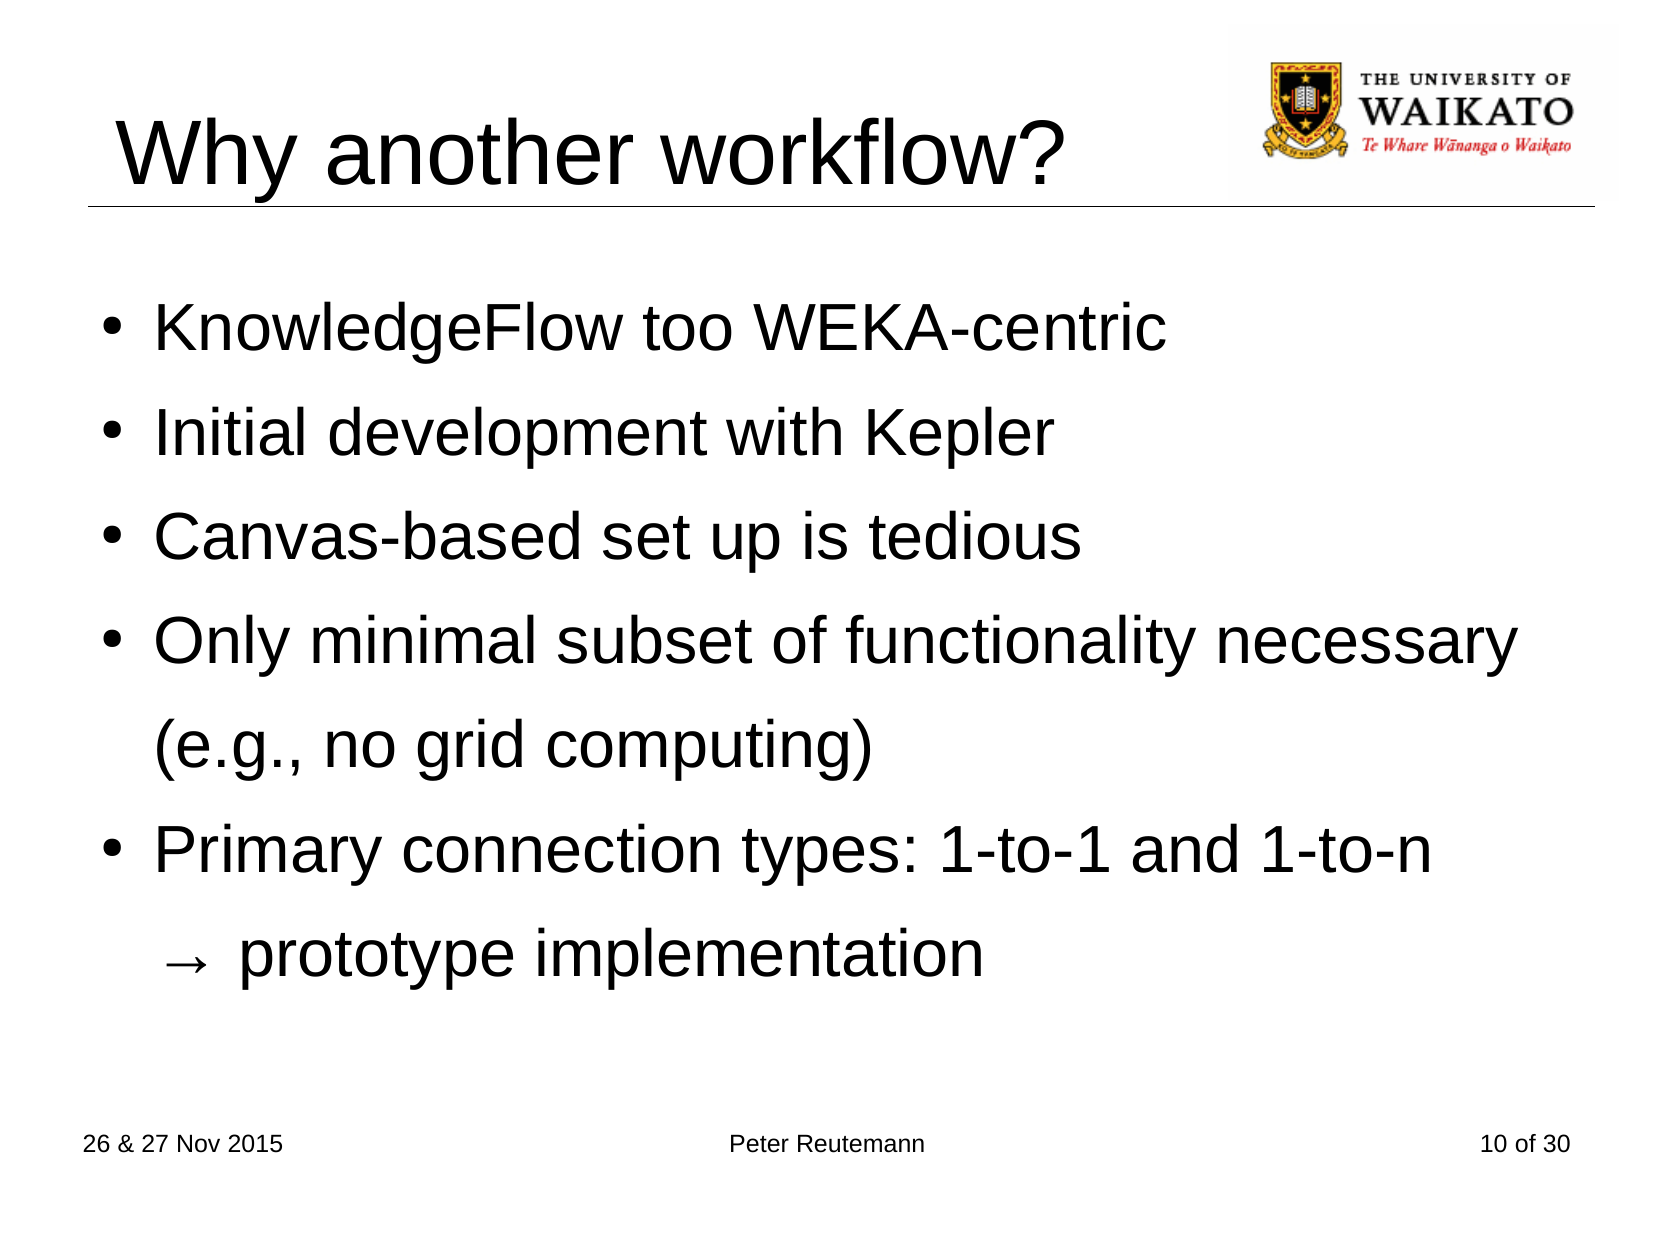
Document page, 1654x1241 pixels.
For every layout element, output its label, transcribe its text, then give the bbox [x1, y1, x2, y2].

list KnowledgeFlow too WEKA-centric Initial development with Kepler Canvas-based set up is tedious Only minimal subset of functionality necessary (e.g., no grid computing) Primary connection types: 1-to-1 and 1-to-n → prototype implementation [82, 290, 1571, 1010]
picture [1228, 24, 1619, 201]
title Why another workflow? [82, 49, 1571, 257]
